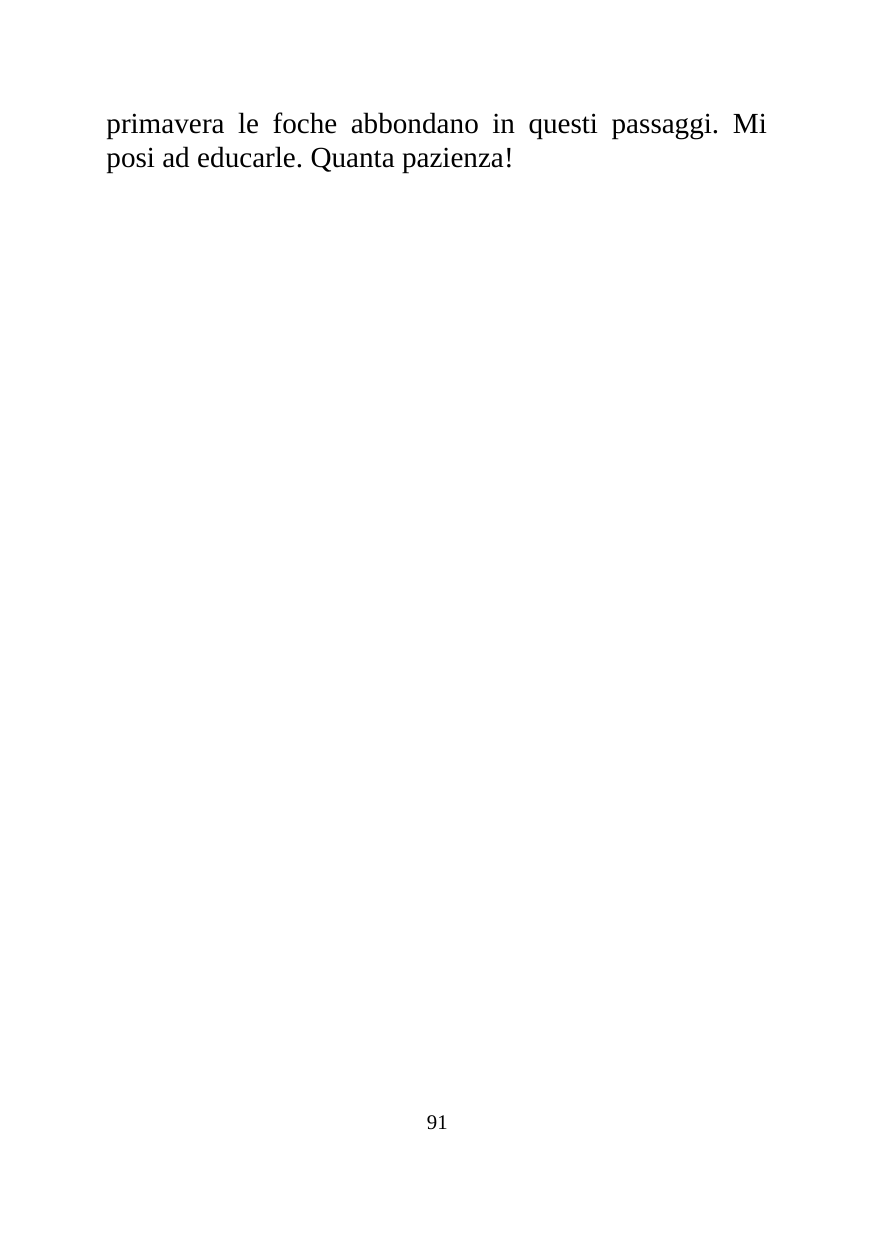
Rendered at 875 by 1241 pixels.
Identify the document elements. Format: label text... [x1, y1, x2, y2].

text primavera le foche abbondano in questi passaggi. Mi posi ad educarle. Quanta pazienza! [106, 106, 768, 173]
